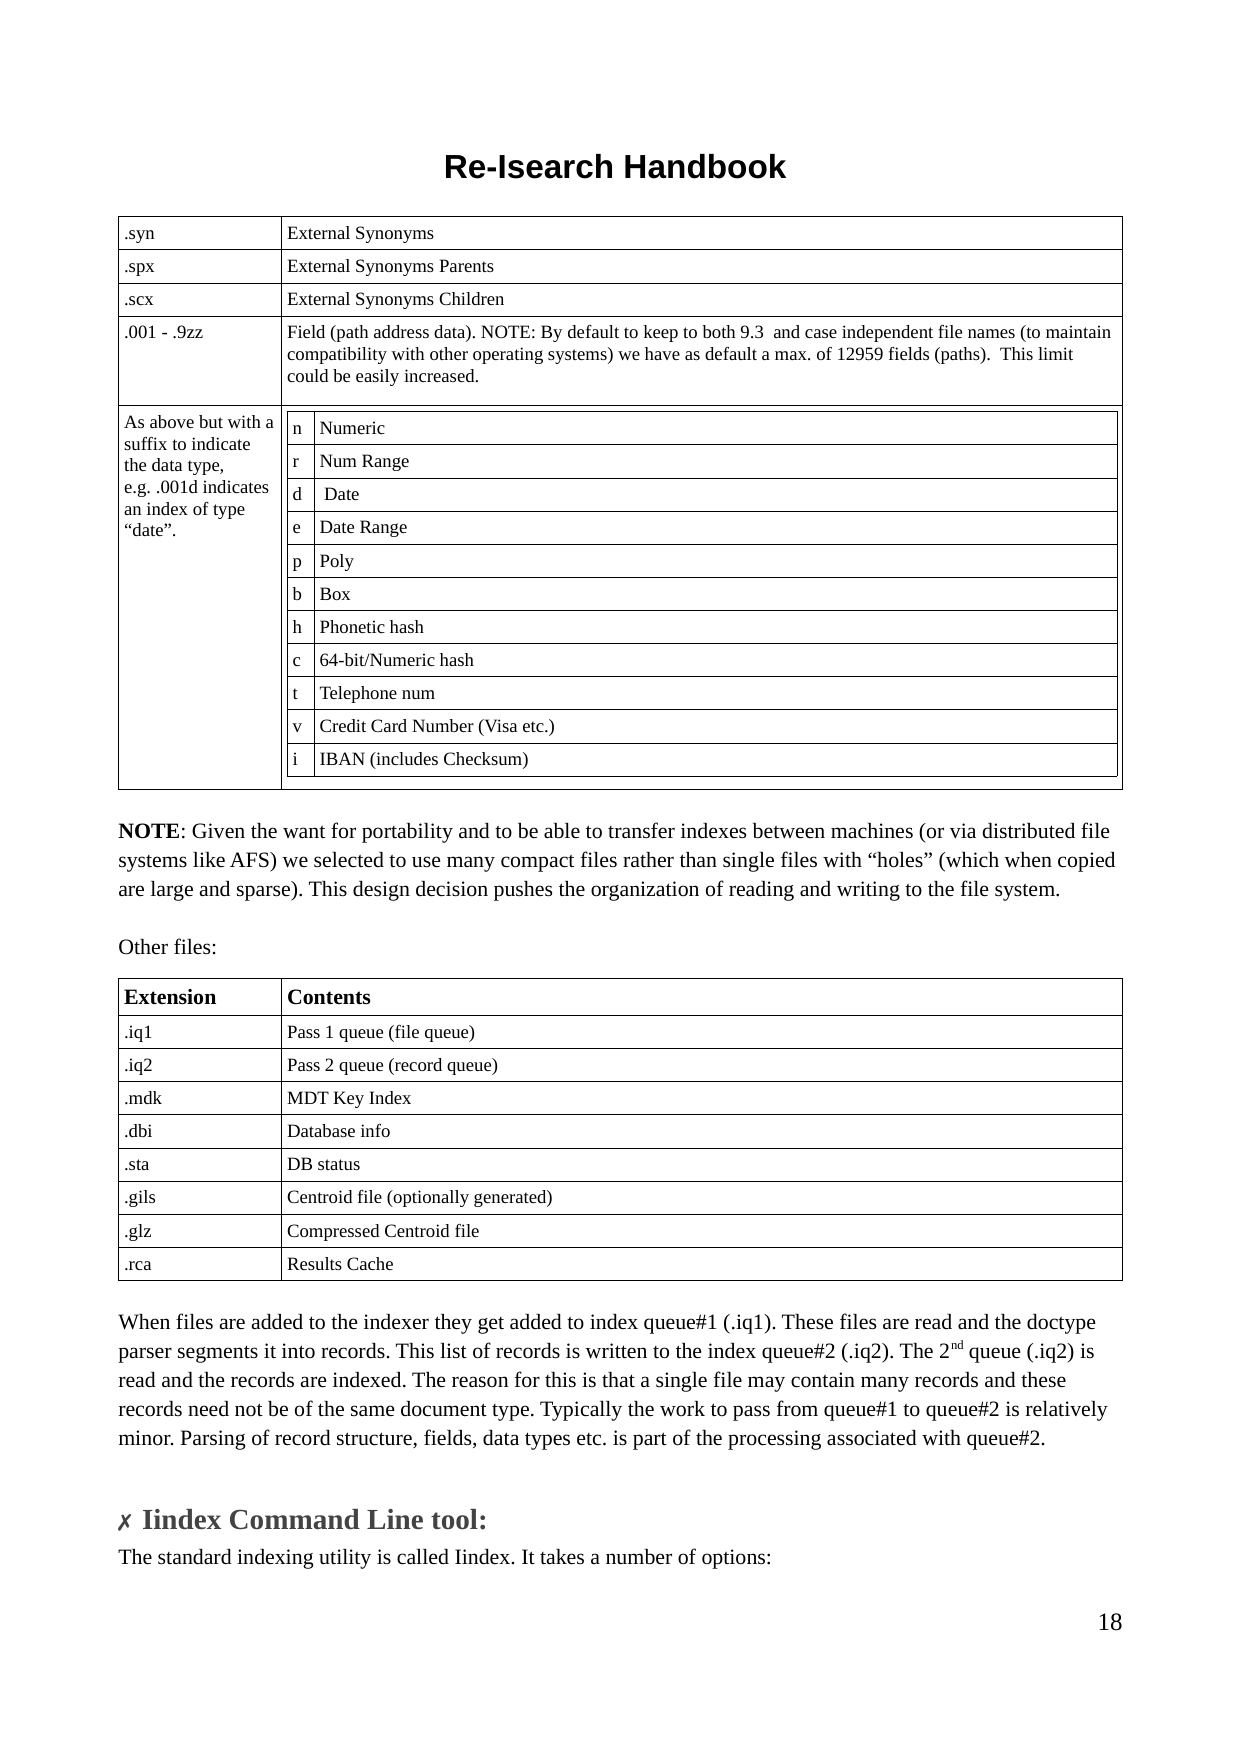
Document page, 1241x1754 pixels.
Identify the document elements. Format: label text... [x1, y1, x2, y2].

table_cell Phonetic hash [315, 611, 1117, 643]
text NOTE: Given the want for portability and to be able to transfer indexes between machines (or via distributed file systems like AFS) we selected to use many compact files rather than single files with “holes” (which when copied are large and sparse). This design decision pushes the organization of reading and writing to the file system. [118, 818, 1122, 902]
table_cell .spx [119, 250, 281, 282]
table_cell 64-bit/Numeric hash [315, 644, 1117, 676]
table_cell c [288, 644, 314, 676]
table_cell Pass 2 queue (record queue) [282, 1049, 1122, 1081]
table_cell Num Range [315, 445, 1117, 477]
table_cell Poly [315, 545, 1117, 577]
table_cell DB status [282, 1149, 1122, 1181]
table_cell Telephone num [315, 677, 1117, 709]
table_cell d [288, 479, 314, 511]
table_cell p [288, 545, 314, 577]
table_cell i [288, 744, 314, 776]
table_cell External Synonyms Parents [282, 250, 1122, 282]
table_cell .syn [119, 217, 281, 249]
table_cell b [288, 578, 314, 610]
table_cell Centroid file (optionally generated) [282, 1182, 1122, 1214]
table_cell .iq2 [119, 1049, 281, 1081]
table_cell .001 - .9zz [119, 317, 281, 405]
text Other files: [118, 934, 1122, 959]
table_cell IBAN (includes Checksum) [315, 744, 1117, 776]
table_cell v [288, 710, 314, 742]
table_cell .rca [119, 1248, 281, 1280]
text When files are added to the indexer they get added to index queue#1 (.iq1). These files are read and the doctype parser segments it into records. This list of records is written to the index queue#2 (.iq2). The 2nd queue (.iq2) is read and the records are indexed. The reason for this is that a single file may contain many records and these records need not be of the same document type. Typically the work to pass from queue#1 to queue#2 is relatively minor. Parsing of record structure, fields, data types etc. is part of the processing associated with queue#2. [118, 1309, 1122, 1450]
table_cell As above but with a suffix to indicate the data type, e.g. .001d indicates an index of type “date”. [119, 406, 281, 789]
table_cell Results Cache [282, 1248, 1122, 1280]
table_header Numeric [315, 412, 1117, 444]
table_cell [282, 406, 1122, 789]
table_cell MDT Key Index [282, 1082, 1122, 1114]
table_cell e [288, 512, 314, 544]
table_cell r [288, 445, 314, 477]
table_cell .dbi [119, 1115, 281, 1147]
table_cell .iq1 [119, 1016, 281, 1048]
table_cell t [288, 677, 314, 709]
table_cell Field (path address data). NOTE: By default to keep to both 9.3 and case independent file names (to maintain compatibility with other operating systems) we have as default a max. of 12959 fields (paths). This limit could be easily increased. [282, 317, 1122, 405]
table_cell Date Range [315, 512, 1117, 544]
table_header Extension [119, 979, 281, 1015]
table_cell External Synonyms [282, 217, 1122, 249]
text The standard indexing utility is called Iindex. It takes a number of options: [118, 1544, 1122, 1569]
table_cell h [288, 611, 314, 643]
table_cell Pass 1 queue (file queue) [282, 1016, 1122, 1048]
table_cell .glz [119, 1215, 281, 1247]
table_cell Database info [282, 1115, 1122, 1147]
table_header n [288, 412, 314, 444]
table_cell .mdk [119, 1082, 281, 1114]
table_cell Compressed Centroid file [282, 1215, 1122, 1247]
table_cell Credit Card Number (Visa etc.) [315, 710, 1117, 742]
table_cell .sta [119, 1149, 281, 1181]
table_cell .scx [119, 284, 281, 316]
table_header Contents [282, 979, 1122, 1015]
subtitle Iindex Command Line tool: [118, 1502, 1122, 1536]
table_cell External Synonyms Children [282, 284, 1122, 316]
table_cell Date [315, 479, 1117, 511]
table_cell .gils [119, 1182, 281, 1214]
table_cell Box [315, 578, 1117, 610]
